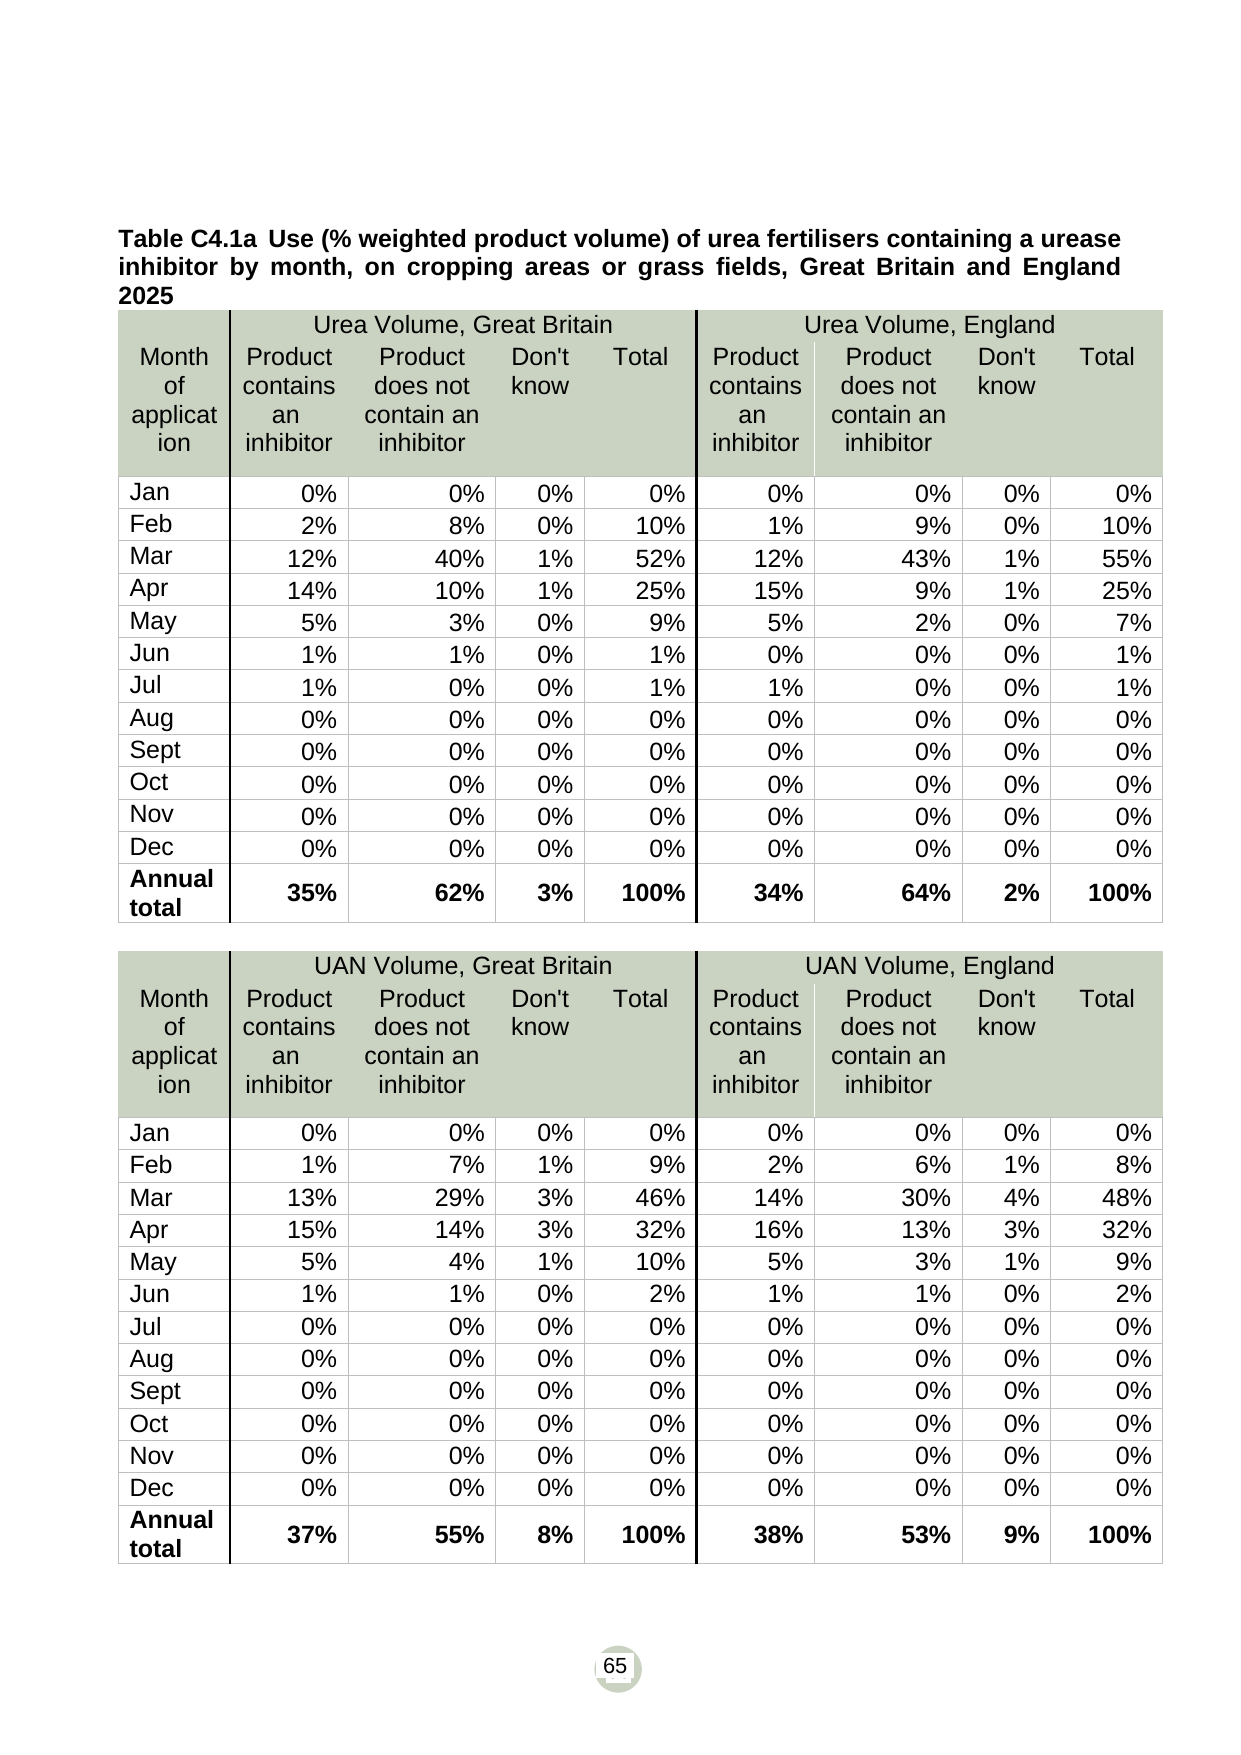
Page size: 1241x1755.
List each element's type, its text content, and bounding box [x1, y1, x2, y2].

table_cell 30% [815, 1183, 962, 1214]
table_cell 3% [496, 1183, 584, 1214]
table_cell Apr [119, 574, 229, 605]
table_cell 0% [231, 703, 348, 734]
table_cell 1% [963, 574, 1050, 605]
table_cell Sept [119, 735, 229, 766]
table_cell 0% [585, 477, 695, 508]
table_cell 0% [496, 1441, 584, 1472]
table_cell 0% [963, 1280, 1050, 1311]
table_cell Aug [119, 703, 229, 734]
table_cell 0% [963, 1441, 1050, 1472]
table_cell 100% [1051, 1506, 1162, 1563]
table_cell Don't know [962, 342, 1051, 476]
table_cell 0% [496, 670, 584, 702]
table_cell 8% [1051, 1150, 1162, 1182]
table_cell Don't know [962, 984, 1051, 1117]
table_header [118, 951, 229, 984]
table_cell 0% [698, 1344, 814, 1375]
table_cell 0% [585, 1312, 695, 1343]
table_cell 0% [963, 670, 1050, 702]
table_cell 0% [496, 606, 584, 637]
table_cell 10% [1051, 509, 1162, 540]
table_cell 0% [231, 1312, 348, 1343]
table_cell 0% [1051, 1376, 1162, 1408]
table_cell 0% [963, 1376, 1050, 1408]
table_cell 2% [1051, 1280, 1162, 1311]
table_cell 7% [349, 1150, 495, 1182]
table_cell 0% [963, 477, 1050, 508]
table_cell 4% [349, 1247, 495, 1278]
table_cell 1% [231, 670, 348, 702]
table_cell 9% [1051, 1247, 1162, 1278]
table_cell 0% [496, 832, 584, 863]
table_cell 0% [963, 1118, 1050, 1149]
table_cell 0% [349, 1441, 495, 1472]
table_cell 0% [815, 1118, 962, 1149]
table_cell Product does not contain an inhibitor [348, 342, 496, 476]
table_cell 0% [963, 767, 1050, 798]
table_cell 0% [698, 1441, 814, 1472]
table_cell 14% [349, 1215, 495, 1246]
table_cell 1% [349, 1280, 495, 1311]
table_cell 0% [585, 1118, 695, 1149]
table_cell 55% [349, 1506, 495, 1563]
table_cell 2% [698, 1150, 814, 1182]
table_cell 3% [496, 864, 584, 922]
table_cell 0% [496, 1409, 584, 1440]
table_cell Product does not contain an inhibitor [348, 984, 496, 1117]
table_cell 0% [698, 1376, 814, 1408]
table_cell Total [584, 984, 695, 1117]
table_cell Dec [119, 832, 229, 863]
table_cell 10% [349, 574, 495, 605]
table_cell 2% [231, 509, 348, 540]
table_cell 0% [815, 1312, 962, 1343]
table_cell 0% [349, 832, 495, 863]
table_cell 8% [349, 509, 495, 540]
table_cell 6% [815, 1150, 962, 1182]
table_cell 0% [349, 1473, 495, 1504]
table_header UAN Volume, England [698, 951, 1163, 984]
table_cell 32% [1051, 1215, 1162, 1246]
table_cell 0% [585, 1473, 695, 1504]
table_cell 2% [963, 864, 1050, 922]
table_cell 37% [231, 1506, 348, 1563]
table_cell Feb [119, 1150, 229, 1182]
table_cell 0% [698, 477, 814, 508]
table_cell 100% [585, 1506, 695, 1563]
table_cell 1% [496, 574, 584, 605]
table_cell 0% [496, 1280, 584, 1311]
table_cell 0% [1051, 1409, 1162, 1440]
table_cell 12% [698, 541, 814, 572]
table_cell 0% [231, 800, 348, 831]
table_cell May [119, 1247, 229, 1278]
table_cell 0% [496, 1344, 584, 1375]
table_cell 0% [1051, 800, 1162, 831]
table_cell 0% [231, 1409, 348, 1440]
table_cell 8% [496, 1506, 584, 1563]
table_cell Jan [119, 477, 229, 508]
table_cell 0% [585, 832, 695, 863]
table_cell 0% [963, 1409, 1050, 1440]
table_cell 62% [349, 864, 495, 922]
table_cell 0% [815, 767, 962, 798]
table_cell 0% [349, 1118, 495, 1149]
table_cell 0% [963, 638, 1050, 669]
table_cell 0% [585, 767, 695, 798]
table_cell 0% [231, 1473, 348, 1504]
table_cell 0% [963, 832, 1050, 863]
table_cell 55% [1051, 541, 1162, 572]
table_cell 32% [585, 1215, 695, 1246]
table_cell 0% [1051, 1441, 1162, 1472]
table_cell 9% [815, 574, 962, 605]
table_cell 1% [1051, 638, 1162, 669]
table_cell 0% [585, 1441, 695, 1472]
table_cell 38% [698, 1506, 814, 1563]
table_cell 3% [496, 1215, 584, 1246]
table_cell 0% [231, 1441, 348, 1472]
table_cell 1% [496, 541, 584, 572]
table_cell 10% [585, 1247, 695, 1278]
table_cell Month of application [118, 984, 229, 1117]
table_cell 0% [585, 735, 695, 766]
table_cell Don't know [496, 984, 584, 1117]
table_cell 0% [496, 1376, 584, 1408]
table_cell 0% [815, 1376, 962, 1408]
table_cell Apr [119, 1215, 229, 1246]
table_cell 3% [349, 606, 495, 637]
table_cell 2% [585, 1280, 695, 1311]
table_cell 0% [963, 509, 1050, 540]
table_cell 0% [698, 1312, 814, 1343]
table_cell 0% [496, 767, 584, 798]
table_cell 35% [231, 864, 348, 922]
table_header UAN Volume, Great Britain [231, 951, 695, 984]
table_cell 0% [963, 800, 1050, 831]
table_cell Jan [119, 1118, 229, 1149]
table_cell 0% [1051, 477, 1162, 508]
table_cell Product contains an inhibitor [698, 342, 814, 476]
table_cell 1% [815, 1280, 962, 1311]
table_cell 0% [349, 735, 495, 766]
table_cell 0% [231, 1376, 348, 1408]
table_cell 0% [698, 800, 814, 831]
table_cell Nov [119, 800, 229, 831]
table_cell 0% [698, 703, 814, 734]
table_cell 0% [231, 1344, 348, 1375]
table_cell 1% [698, 670, 814, 702]
table_cell 0% [585, 800, 695, 831]
table_cell 1% [698, 509, 814, 540]
table_cell 34% [698, 864, 814, 922]
table_cell 0% [585, 1376, 695, 1408]
table_cell Feb [119, 509, 229, 540]
table_cell 53% [815, 1506, 962, 1563]
table_cell 0% [349, 767, 495, 798]
table_cell 0% [1051, 1473, 1162, 1504]
table_cell 13% [231, 1183, 348, 1214]
table_cell 0% [496, 800, 584, 831]
table_cell May [119, 606, 229, 637]
table_cell 1% [231, 638, 348, 669]
table_cell Month of application [118, 342, 229, 476]
table_cell 0% [815, 670, 962, 702]
table_cell 0% [349, 800, 495, 831]
table_cell 12% [231, 541, 348, 572]
table_cell 0% [698, 832, 814, 863]
table_cell 0% [963, 1312, 1050, 1343]
table_cell Total [1051, 342, 1163, 476]
table_cell 15% [231, 1215, 348, 1246]
table_cell Jul [119, 1312, 229, 1343]
table_cell 0% [698, 1118, 814, 1149]
table_cell 5% [231, 606, 348, 637]
table_cell 0% [585, 703, 695, 734]
table_cell 9% [585, 606, 695, 637]
table_cell 0% [815, 1344, 962, 1375]
table_cell 0% [698, 735, 814, 766]
table_cell Product contains an inhibitor [231, 984, 348, 1117]
table_header [118, 310, 229, 342]
table_cell 1% [496, 1150, 584, 1182]
table_cell 1% [231, 1280, 348, 1311]
table_cell 1% [585, 638, 695, 669]
table_cell 0% [1051, 703, 1162, 734]
table_cell 43% [815, 541, 962, 572]
table_cell 0% [231, 767, 348, 798]
table_cell Annual total [119, 1506, 229, 1563]
table_header Urea Volume, England [698, 310, 1163, 342]
table_cell 3% [963, 1215, 1050, 1246]
table_cell 0% [698, 638, 814, 669]
table_cell 9% [585, 1150, 695, 1182]
table_cell 0% [1051, 1118, 1162, 1149]
table_cell 0% [963, 1344, 1050, 1375]
table_cell 0% [815, 1409, 962, 1440]
table_cell 0% [1051, 735, 1162, 766]
table_cell 0% [1051, 767, 1162, 798]
table_cell 52% [585, 541, 695, 572]
table_cell Sept [119, 1376, 229, 1408]
table_cell 5% [698, 606, 814, 637]
table_cell 0% [349, 670, 495, 702]
table_cell 14% [231, 574, 348, 605]
table_cell 0% [231, 735, 348, 766]
table_cell 0% [963, 606, 1050, 637]
table_cell 25% [1051, 574, 1162, 605]
table_cell 0% [815, 638, 962, 669]
table_cell 13% [815, 1215, 962, 1246]
table_cell Nov [119, 1441, 229, 1472]
table_cell 40% [349, 541, 495, 572]
table_cell Product does not contain an inhibitor [815, 342, 962, 476]
table_cell Total [584, 342, 695, 476]
table_cell 5% [698, 1247, 814, 1278]
table_cell 0% [815, 1441, 962, 1472]
table_cell 0% [349, 703, 495, 734]
table_cell 0% [585, 1409, 695, 1440]
table_cell 0% [231, 1118, 348, 1149]
table_cell 1% [585, 670, 695, 702]
table_cell Dec [119, 1473, 229, 1504]
table_cell 29% [349, 1183, 495, 1214]
table_cell 64% [815, 864, 962, 922]
table_cell 0% [815, 703, 962, 734]
table_cell 0% [815, 1473, 962, 1504]
table_cell Jun [119, 1280, 229, 1311]
table_cell Jun [119, 638, 229, 669]
table_cell Total [1051, 984, 1163, 1117]
table_cell 46% [585, 1183, 695, 1214]
table_cell 1% [963, 541, 1050, 572]
table_cell Product contains an inhibitor [698, 984, 814, 1117]
table_cell 0% [815, 735, 962, 766]
table_cell Oct [119, 767, 229, 798]
table_cell 9% [963, 1506, 1050, 1563]
table_cell Oct [119, 1409, 229, 1440]
table_cell 0% [815, 477, 962, 508]
table_cell 0% [231, 832, 348, 863]
table_cell 1% [963, 1150, 1050, 1182]
table_cell 0% [815, 832, 962, 863]
table_cell 1% [496, 1247, 584, 1278]
table_cell 1% [349, 638, 495, 669]
table_cell Aug [119, 1344, 229, 1375]
table_cell 0% [496, 703, 584, 734]
table_cell 4% [963, 1183, 1050, 1214]
table_cell 0% [963, 1473, 1050, 1504]
table_cell Don't know [496, 342, 584, 476]
table_cell 5% [231, 1247, 348, 1278]
subtitle Table C4.1a Use (% weighted product volume) of urea fertilisers containing a urease inhibitor by month, on cropping areas or grass fields, Great Britain and England 2025 [118, 224, 1122, 310]
table_cell 0% [963, 703, 1050, 734]
table_cell 2% [815, 606, 962, 637]
table_cell 0% [349, 477, 495, 508]
table_cell 1% [1051, 670, 1162, 702]
table_cell 0% [349, 1376, 495, 1408]
table_cell 0% [496, 477, 584, 508]
table_cell Mar [119, 1183, 229, 1214]
table_cell 1% [963, 1247, 1050, 1278]
table_cell 0% [349, 1312, 495, 1343]
table_cell 9% [815, 509, 962, 540]
table_cell 0% [1051, 1344, 1162, 1375]
table_cell 0% [496, 1312, 584, 1343]
table_cell 0% [496, 735, 584, 766]
table_cell 0% [349, 1344, 495, 1375]
table_cell Annual total [119, 864, 229, 922]
table_cell Mar [119, 541, 229, 572]
table_cell 0% [496, 638, 584, 669]
table_cell 10% [585, 509, 695, 540]
table_cell 0% [698, 1473, 814, 1504]
table_cell 0% [496, 509, 584, 540]
table_cell 0% [231, 477, 348, 508]
table_cell 14% [698, 1183, 814, 1214]
table_cell 0% [815, 800, 962, 831]
table_cell Jul [119, 670, 229, 702]
table_cell 0% [585, 1344, 695, 1375]
table_cell 0% [698, 1409, 814, 1440]
table_cell 0% [698, 767, 814, 798]
table_cell 1% [231, 1150, 348, 1182]
table_cell Product does not contain an inhibitor [815, 984, 962, 1117]
table_cell 1% [698, 1280, 814, 1311]
table_cell 0% [1051, 832, 1162, 863]
table_cell 0% [496, 1118, 584, 1149]
table_cell 0% [349, 1409, 495, 1440]
table_cell 0% [963, 735, 1050, 766]
table_cell 16% [698, 1215, 814, 1246]
table_cell 0% [496, 1473, 584, 1504]
table_cell 3% [815, 1247, 962, 1278]
table_cell 0% [1051, 1312, 1162, 1343]
table_cell 100% [1051, 864, 1162, 922]
table_cell 25% [585, 574, 695, 605]
table_cell 48% [1051, 1183, 1162, 1214]
table_cell 7% [1051, 606, 1162, 637]
table_cell 15% [698, 574, 814, 605]
table_header Urea Volume, Great Britain [231, 310, 695, 342]
table_cell Product contains an inhibitor [231, 342, 348, 476]
table_cell 100% [585, 864, 695, 922]
